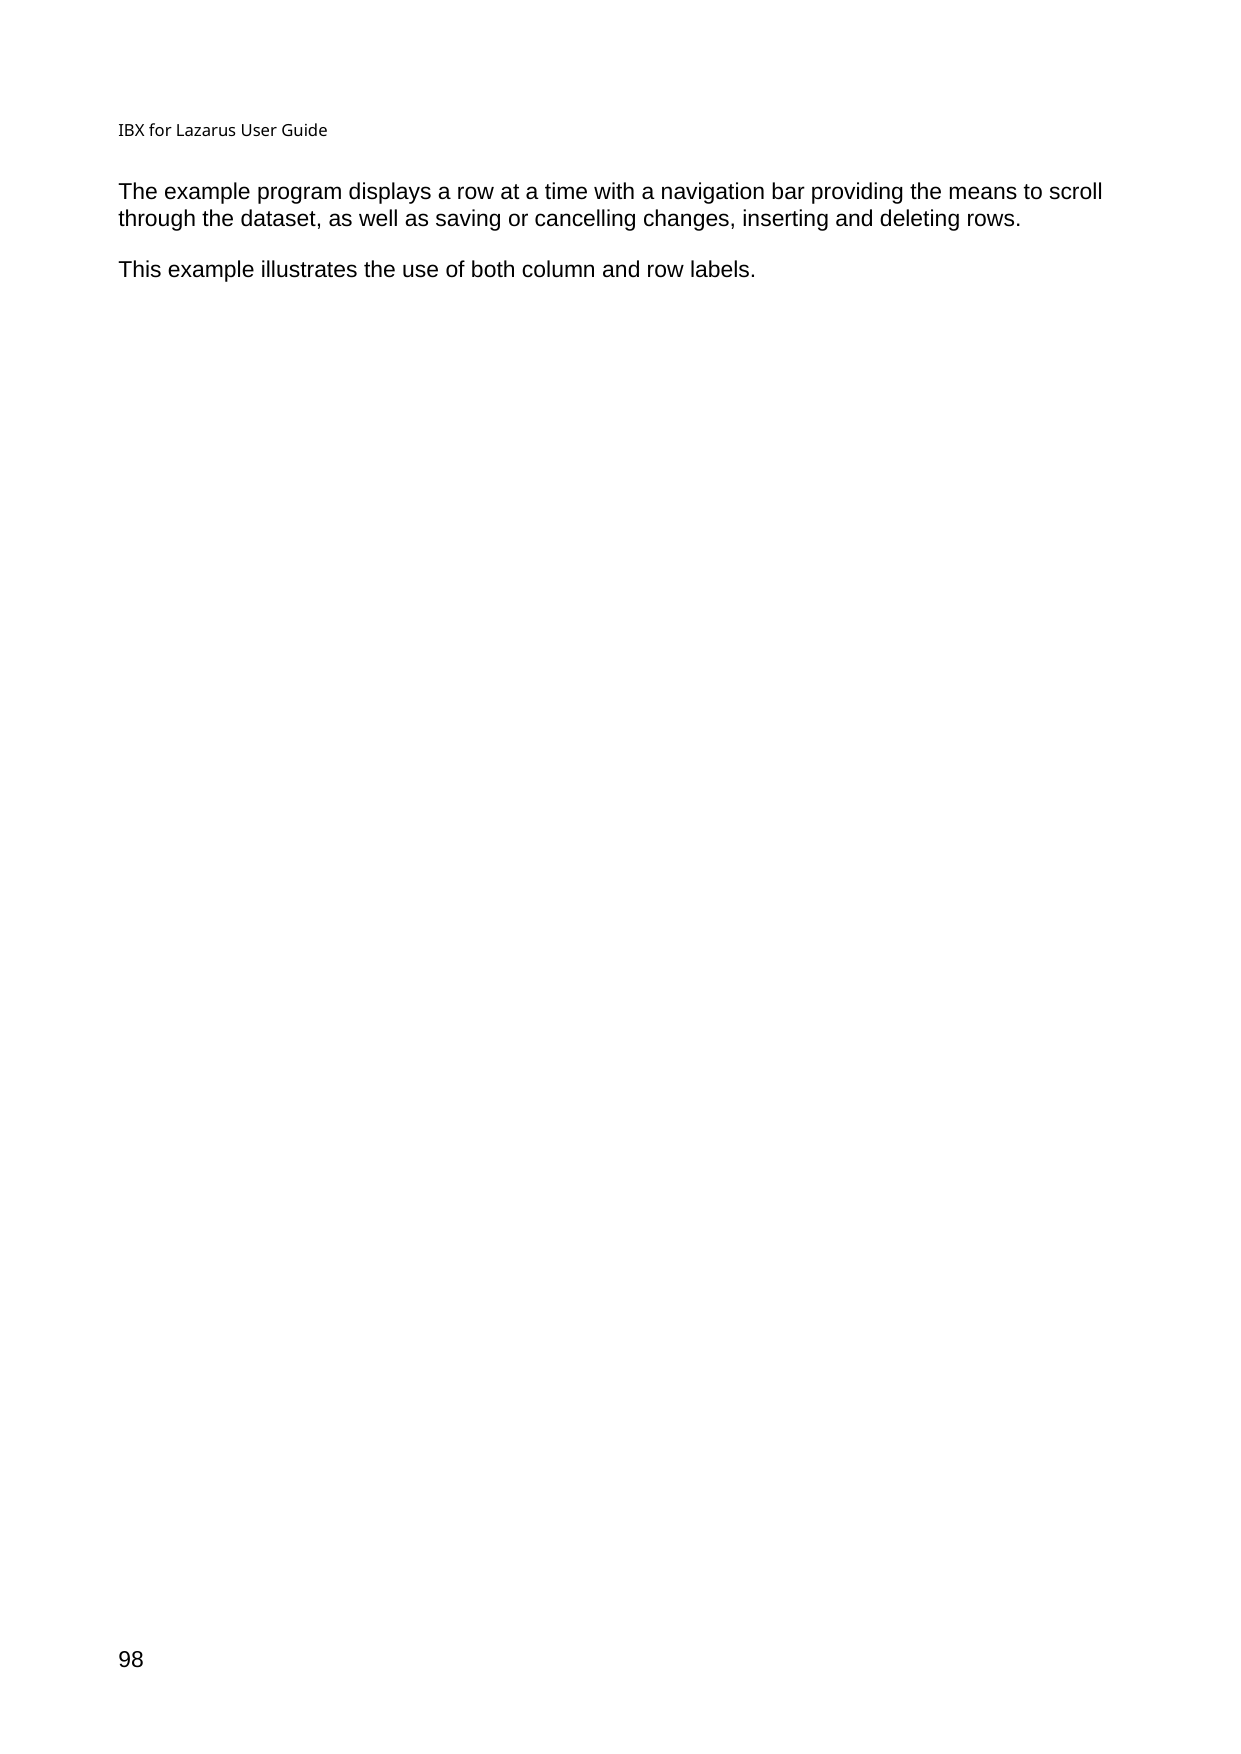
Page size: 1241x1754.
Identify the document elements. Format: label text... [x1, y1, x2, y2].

text The example program displays a row at a time with a navigation bar providing the means to scroll through the dataset, as well as saving or cancelling changes, inserting and deleting rows. [118, 178, 1122, 231]
text This example illustrates the use of both column and row labels. [118, 256, 1122, 283]
